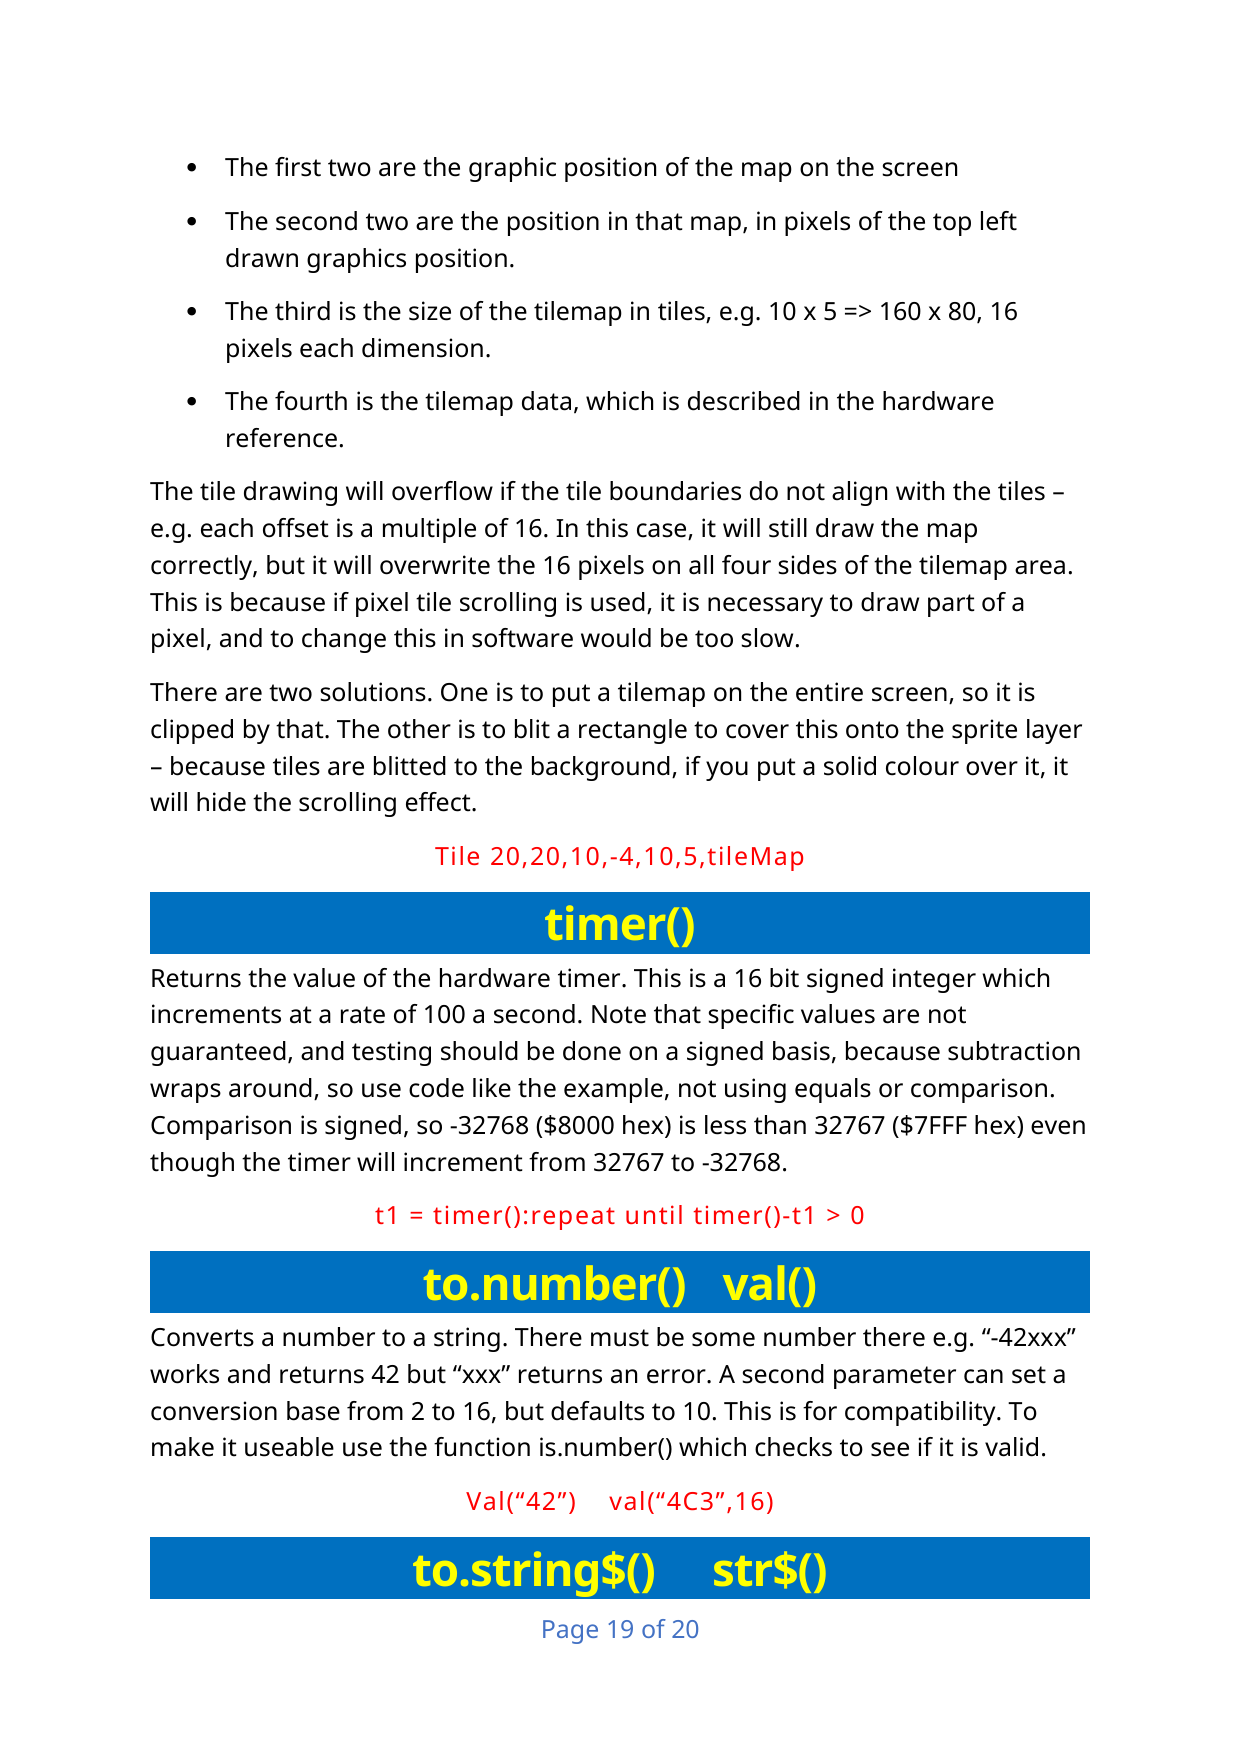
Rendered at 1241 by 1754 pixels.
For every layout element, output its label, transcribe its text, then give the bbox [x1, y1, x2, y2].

title to.number() val() [150, 1251, 1090, 1313]
title to.string$() str$() [150, 1537, 1090, 1599]
list The third is the size of the tilemap in tiles, e.g. 10 x 5 => 160 x 80, 16 pixels each dimension. [187, 294, 1090, 364]
subtitle Val(“42”) val(“4C3”,16) [150, 1483, 1090, 1518]
list The second two are the position in that map, in pixels of the top left drawn graphics position. [187, 203, 1090, 274]
title timer() [150, 892, 1090, 954]
subtitle t1 = timer():repeat until timer()-t1 > 0 [150, 1198, 1090, 1232]
list The fourth is the tilemap data, which is described in the hardware reference. [187, 384, 1090, 455]
text Converts a number to a string. There must be some number there e.g. “-42xxx” works and returns 42 but “xxx” returns an error. A second parameter can set a conversion base from 2 to 16, but defaults to 10. This is for compatibility. To make it useable use the function is.number() which checks to see if it is valid. [150, 1320, 1090, 1464]
text The tile drawing will overflow if the tile boundaries do not align with the tiles – e.g. each offset is a multiple of 16. In this case, it will still draw the map correctly, but it will overwrite the 16 pixels on all four sides of the tilemap area. This is because if pixel tile scrolling is used, it is necessary to draw part of a pixel, and to change this in software would be too slow. [150, 474, 1090, 655]
subtitle Tile 20,20,10,-4,10,5,tileMap [150, 838, 1090, 872]
text Returns the value of the hardware timer. This is a 16 bit signed integer which increments at a rate of 100 a second. Note that specific values are not guaranteed, and testing should be done on a signed basis, because subtraction wraps around, so use code like the example, not using equals or comparison. Comparison is signed, so -32768 ($8000 hex) is less than 32767 ($7FFF hex) even though the timer will increment from 32767 to -32768. [150, 960, 1090, 1178]
list The first two are the graphic position of the map on the screen [187, 150, 1090, 184]
text There are two solutions. One is to put a tilemap on the entire screen, so it is clipped by that. The other is to blit a rectangle to cover this onto the sprite layer – because tiles are blitted to the background, if you put a solid colour over it, it will hide the scrolling effect. [150, 674, 1090, 819]
